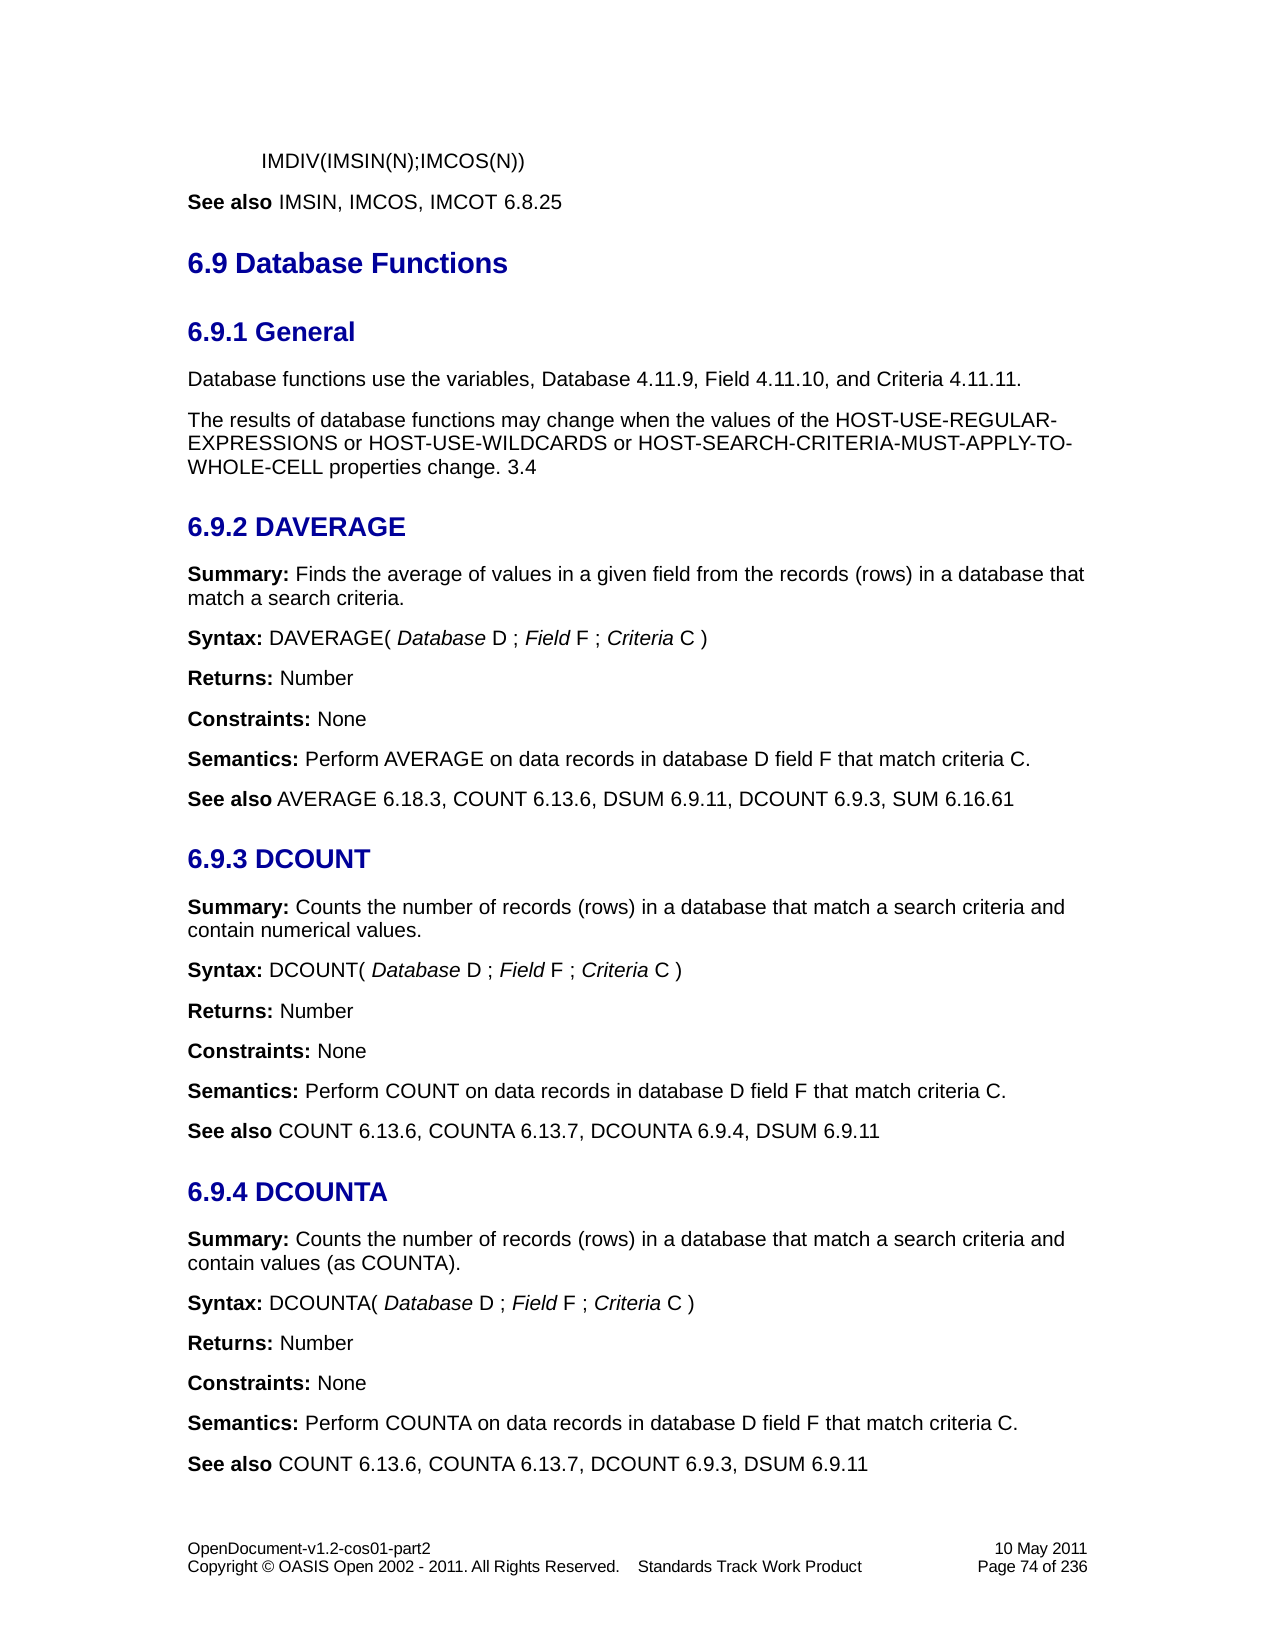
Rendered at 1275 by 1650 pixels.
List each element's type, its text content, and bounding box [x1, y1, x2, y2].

text Semantics: Perform COUNT on data records in database D field F that match criteria C. [187, 1079, 1088, 1103]
text Returns: Number [187, 667, 1088, 690]
text See also COUNT 6.13.6, COUNTA 6.13.7, DCOUNTA 6.9.4, DSUM 6.9.11 [187, 1120, 1088, 1143]
text Returns: Number [187, 999, 1088, 1023]
text Returns: Number [187, 1331, 1088, 1355]
text Semantics: Perform AVERAGE on data records in database D field F that match criteria C. [187, 747, 1088, 771]
text See also COUNT 6.13.6, COUNTA 6.13.7, DCOUNT 6.9.3, DSUM 6.9.11 [187, 1452, 1088, 1476]
subtitle Database Functions [187, 247, 1088, 279]
subtitle DAVERAGE [187, 512, 1088, 542]
text Summary: Finds the average of values in a given field from the records (rows) in a database that match a search criteria. [187, 563, 1088, 610]
text Summary: Counts the number of records (rows) in a database that match a search criteria and contain numerical values. [187, 895, 1088, 942]
text Syntax: DCOUNT( Database D ; Field F ; Criteria C ) [187, 959, 1088, 982]
text Summary: Counts the number of records (rows) in a database that match a search criteria and contain values (as COUNTA). [187, 1227, 1088, 1274]
text Constraints: None [187, 1039, 1088, 1063]
text Syntax: DAVERAGE( Database D ; Field F ; Criteria C ) [187, 627, 1088, 650]
text Syntax: DCOUNTA( Database D ; Field F ; Criteria C ) [187, 1291, 1088, 1315]
text See also AVERAGE 6.18.3, COUNT 6.13.6, DSUM 6.9.11, DCOUNT 6.9.3, SUM 6.16.61 [187, 787, 1088, 811]
subtitle DCOUNTA [187, 1177, 1088, 1207]
subtitle DCOUNT [187, 844, 1088, 874]
subtitle General [187, 317, 1088, 347]
text Semantics: Perform COUNTA on data records in database D field F that match criteria C. [187, 1412, 1088, 1435]
text The results of database functions may change when the values of the HOST-USE-REGULAR-EXPRESSIONS or HOST-USE-WILDCARDS or HOST-SEARCH-CRITERIA-MUST-APPLY-TO-WHOLE-CELL properties change. 3.4 [187, 408, 1088, 479]
text See also IMSIN, IMCOS, IMCOT 6.8.25 [187, 190, 1088, 214]
text Constraints: None [187, 1372, 1088, 1395]
text IMDIV(IMSIN(N);IMCOS(N)) [187, 150, 1088, 173]
text Constraints: None [187, 707, 1088, 731]
text Database functions use the variables, Database 4.11.9, Field 4.11.10, and Criteria 4.11.11. [187, 368, 1088, 391]
